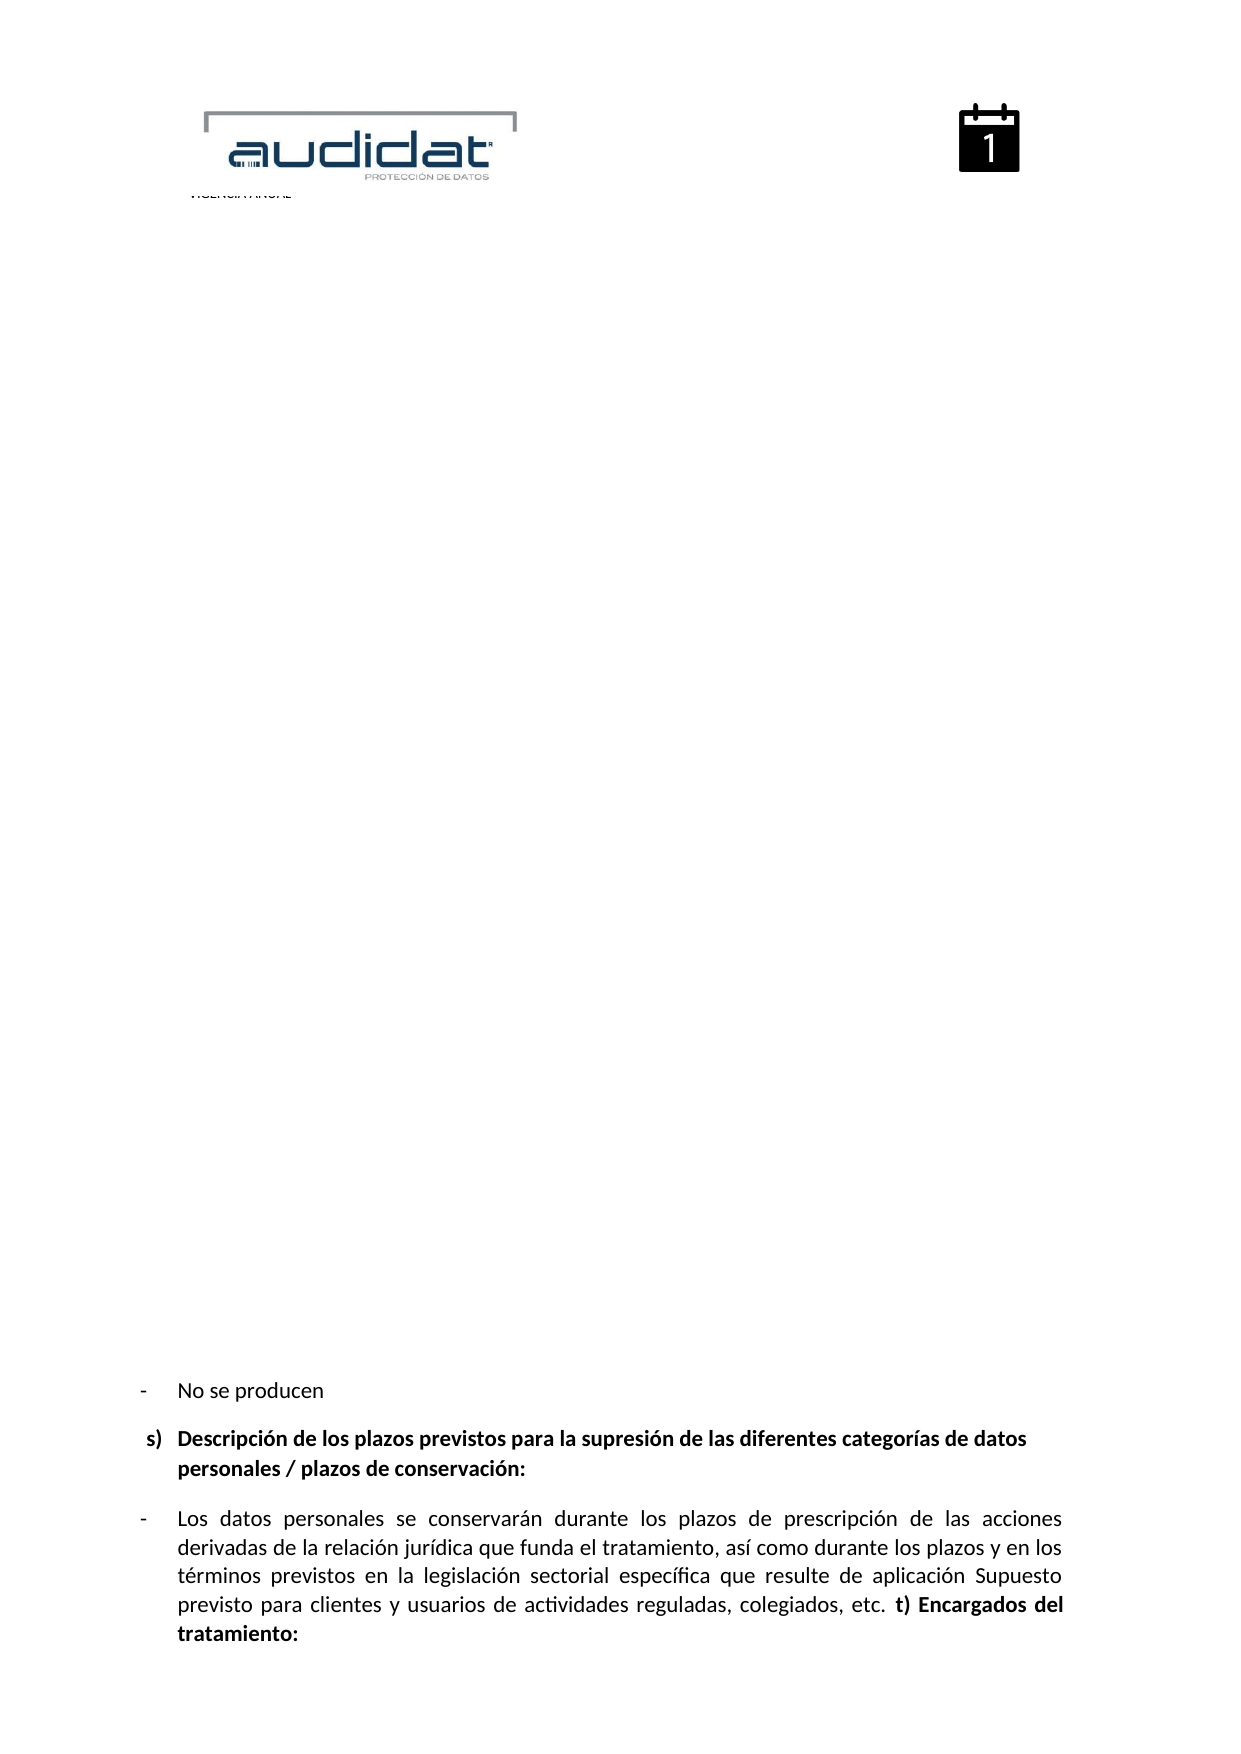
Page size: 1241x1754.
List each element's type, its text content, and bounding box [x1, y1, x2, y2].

list Descripción de los plazos previstos para la supresión de las diferentes categorías de datos personales / plazos de conservación: [146, 1424, 1064, 1482]
list Los datos personales se conservarán durante los plazos de prescripción de las acciones derivadas de la relación jurídica que funda el tratamiento, así como durante los plazos y en los términos previstos en la legislación sectorial específica que resulte de aplicación Supuesto previsto para clientes y usuarios de actividades reguladas, colegiados, etc. t) Encargados del tratamiento: [140, 1504, 1064, 1647]
list No se producen [140, 1376, 1064, 1404]
